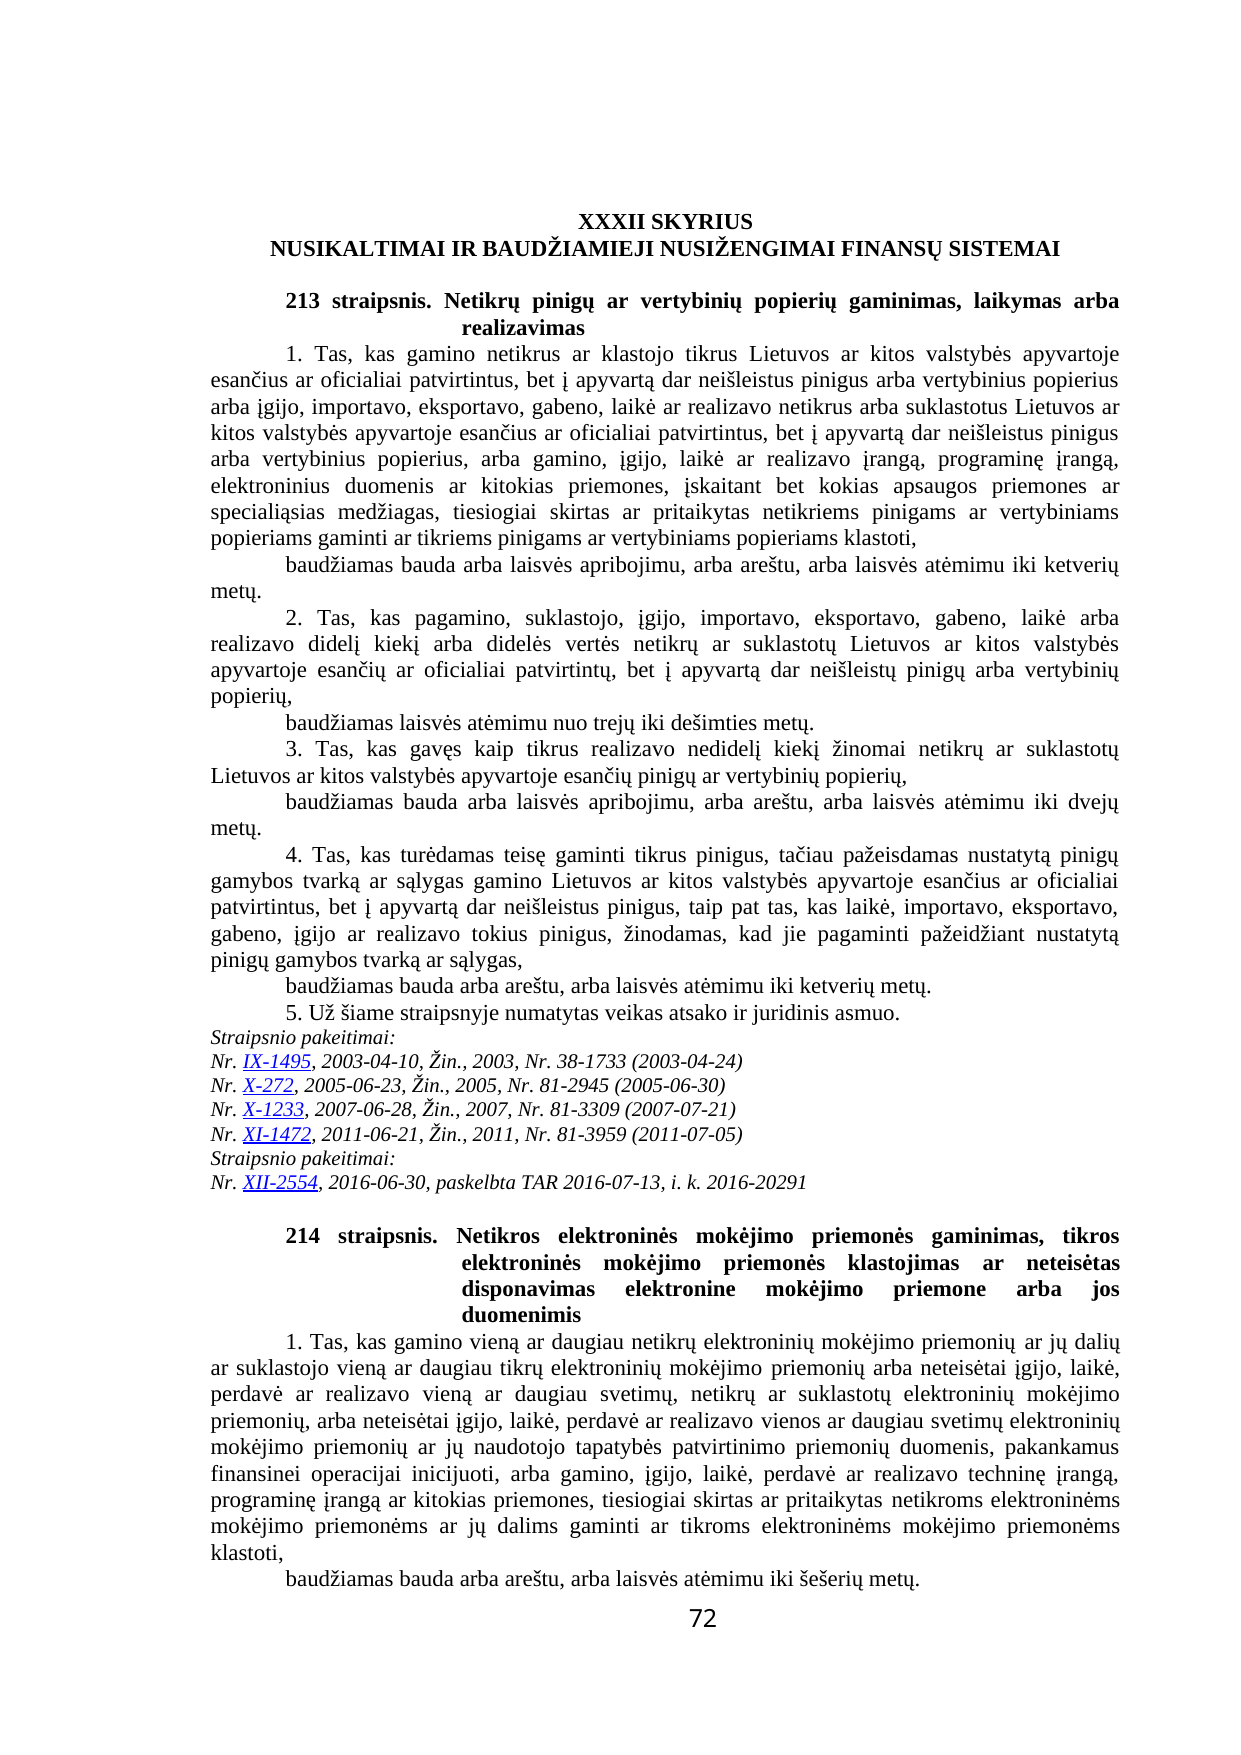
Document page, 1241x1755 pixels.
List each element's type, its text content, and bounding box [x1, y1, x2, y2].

text baudžiamas bauda arba areštu, arba laisvės atėmimu iki šešerių metų. [210, 1565, 1120, 1591]
text Nr. IX-1495, 2003-04-10, Žin., 2003, Nr. 38-1733 (2003-04-24) [210, 1049, 1120, 1073]
text 5. Už šiame straipsnyje numatytas veikas atsako ir juridinis asmuo. [210, 999, 1120, 1025]
text baudžiamas bauda arba laisvės apribojimu, arba areštu, arba laisvės atėmimu iki ketverių metų. [210, 551, 1120, 603]
text 3. Tas, kas gavęs kaip tikrus realizavo nedidelį kiekį žinomai netikrų ar suklastotų Lietuvos ar kitos valstybės apyvartoje esančių pinigų ar vertybinių popierių, [210, 735, 1120, 788]
text 1. Tas, kas gamino vieną ar daugiau netikrų elektroninių mokėjimo priemonių ar jų dalių ar suklastojo vieną ar daugiau tikrų elektroninių mokėjimo priemonių arba neteisėtai įgijo, laikė, perdavė ar realizavo vieną ar daugiau svetimų, netikrų ar suklastotų elektroninių mokėjimo priemonių, arba neteisėtai įgijo, laikė, perdavė ar realizavo vienos ar daugiau svetimų elektroninių mokėjimo priemonių ar jų naudotojo tapatybės patvirtinimo priemonių duomenis, pakankamus finansinei operacijai inicijuoti, arba gamino, įgijo, laikė, perdavė ar realizavo techninę įrangą, programinę įrangą ar kitokias priemones, tiesiogiai skirtas ar pritaikytas netikroms elektroninėms mokėjimo priemonėms ar jų dalims gaminti ar tikroms elektroninėms mokėjimo priemonėms klastoti, [210, 1328, 1120, 1565]
text Straipsnio pakeitimai: [210, 1025, 1120, 1049]
text Nr. X-1233, 2007-06-28, Žin., 2007, Nr. 81-3309 (2007-07-21) [210, 1097, 1120, 1121]
text 2. Tas, kas pagamino, suklastojo, įgijo, importavo, eksportavo, gabeno, laikė arba realizavo didelį kiekį arba didelės vertės netikrų ar suklastotų Lietuvos ar kitos valstybės apyvartoje esančių ar oficialiai patvirtintų, bet į apyvartą dar neišleistų pinigų arba vertybinių popierių, [210, 603, 1120, 709]
text Nr. XII-2554, 2016-06-30, paskelbta TAR 2016-07-13, i. k. 2016-20291 [210, 1169, 1120, 1194]
text 4. Tas, kas turėdamas teisę gaminti tikrus pinigus, tačiau pažeisdamas nustatytą pinigų gamybos tvarką ar sąlygas gamino Lietuvos ar kitos valstybės apyvartoje esančius ar oficialiai patvirtintus, bet į apyvartą dar neišleistus pinigus, taip pat tas, kas laikė, importavo, eksportavo, gabeno, įgijo ar realizavo tokius pinigus, žinodamas, kad jie pagaminti pažeidžiant nustatytą pinigų gamybos tvarką ar sąlygas, [210, 841, 1120, 972]
text Straipsnio pakeitimai: [210, 1146, 1120, 1169]
text NUSIKALTIMAI IR BAUDŽIAMIEJI NUSIŽENGIMAI FINANSŲ SISTEMAI [210, 234, 1120, 261]
text 213 straipsnis. Netikrų pinigų ar vertybinių popierių gaminimas, laikymas arba realizavimas [285, 287, 1120, 340]
text baudžiamas bauda arba laisvės apribojimu, arba areštu, arba laisvės atėmimu iki dvejų metų. [210, 788, 1120, 841]
text 1. Tas, kas gamino netikrus ar klastojo tikrus Lietuvos ar kitos valstybės apyvartoje esančius ar oficialiai patvirtintus, bet į apyvartą dar neišleistus pinigus arba vertybinius popierius arba įgijo, importavo, eksportavo, gabeno, laikė ar realizavo netikrus arba suklastotus Lietuvos ar kitos valstybės apyvartoje esančius ar oficialiai patvirtintus, bet į apyvartą dar neišleistus pinigus arba vertybinius popierius, arba gamino, įgijo, laikė ar realizavo įrangą, programinę įrangą, elektroninius duomenis ar kitokias priemones, įskaitant bet kokias apsaugos priemones ar specialiąsias medžiagas, tiesiogiai skirtas ar pritaikytas netikriems pinigams ar vertybiniams popieriams gaminti ar tikriems pinigams ar vertybiniams popieriams klastoti, [210, 340, 1120, 551]
text Nr. XI-1472, 2011-06-21, Žin., 2011, Nr. 81-3959 (2011-07-05) [210, 1121, 1120, 1146]
text baudžiamas bauda arba areštu, arba laisvės atėmimu iki ketverių metų. [210, 972, 1120, 999]
text XXXII SKYRIUS [210, 208, 1120, 234]
text baudžiamas laisvės atėmimu nuo trejų iki dešimties metų. [210, 709, 1120, 735]
text Nr. X-272, 2005-06-23, Žin., 2005, Nr. 81-2945 (2005-06-30) [210, 1073, 1120, 1097]
text 214 straipsnis. Netikros elektroninės mokėjimo priemonės gaminimas, tikros elektroninės mokėjimo priemonės klastojimas ar neteisėtas disponavimas elektronine mokėjimo priemone arba jos duomenimis [285, 1222, 1120, 1328]
